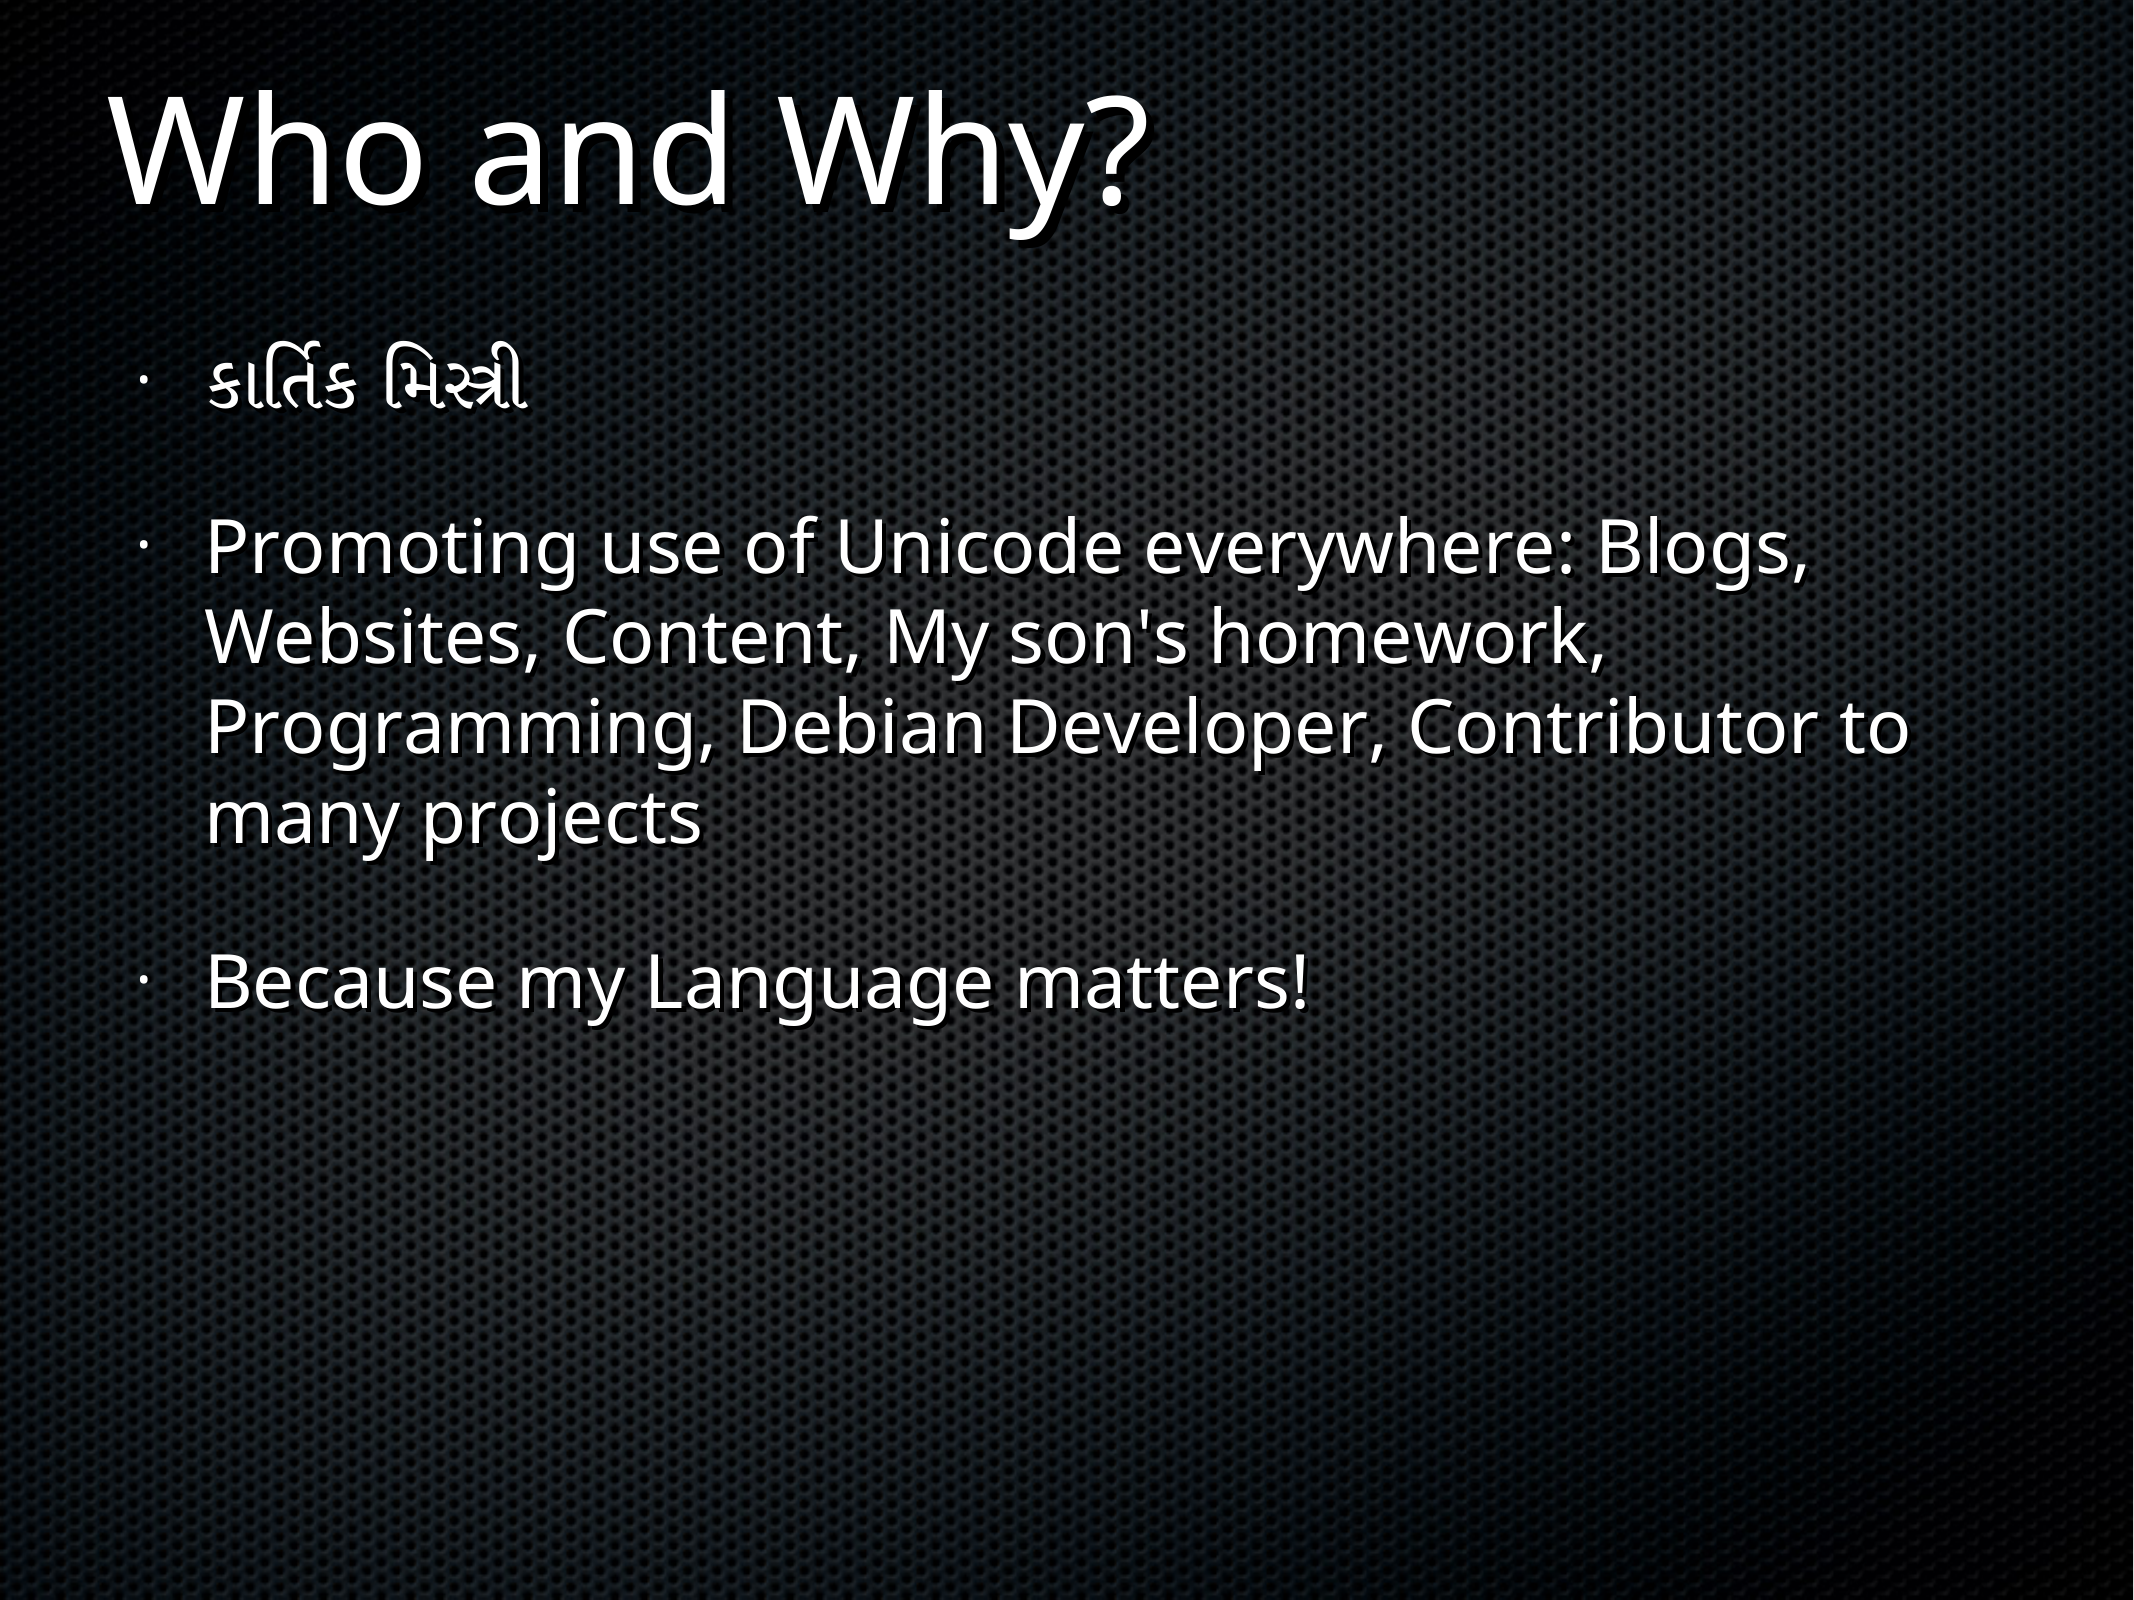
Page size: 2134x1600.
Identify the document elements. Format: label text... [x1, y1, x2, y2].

title Who and Why? [106, 10, 2027, 278]
list કાર્તિક મિસ્ત્રી Promoting use of Unicode everywhere: Blogs, Websites, Content, My son's homework, Programming, Debian Developer, Contributor to many projects Because my Language matters! [129, 325, 2005, 1476]
picture [0, 0, 2134, 1600]
